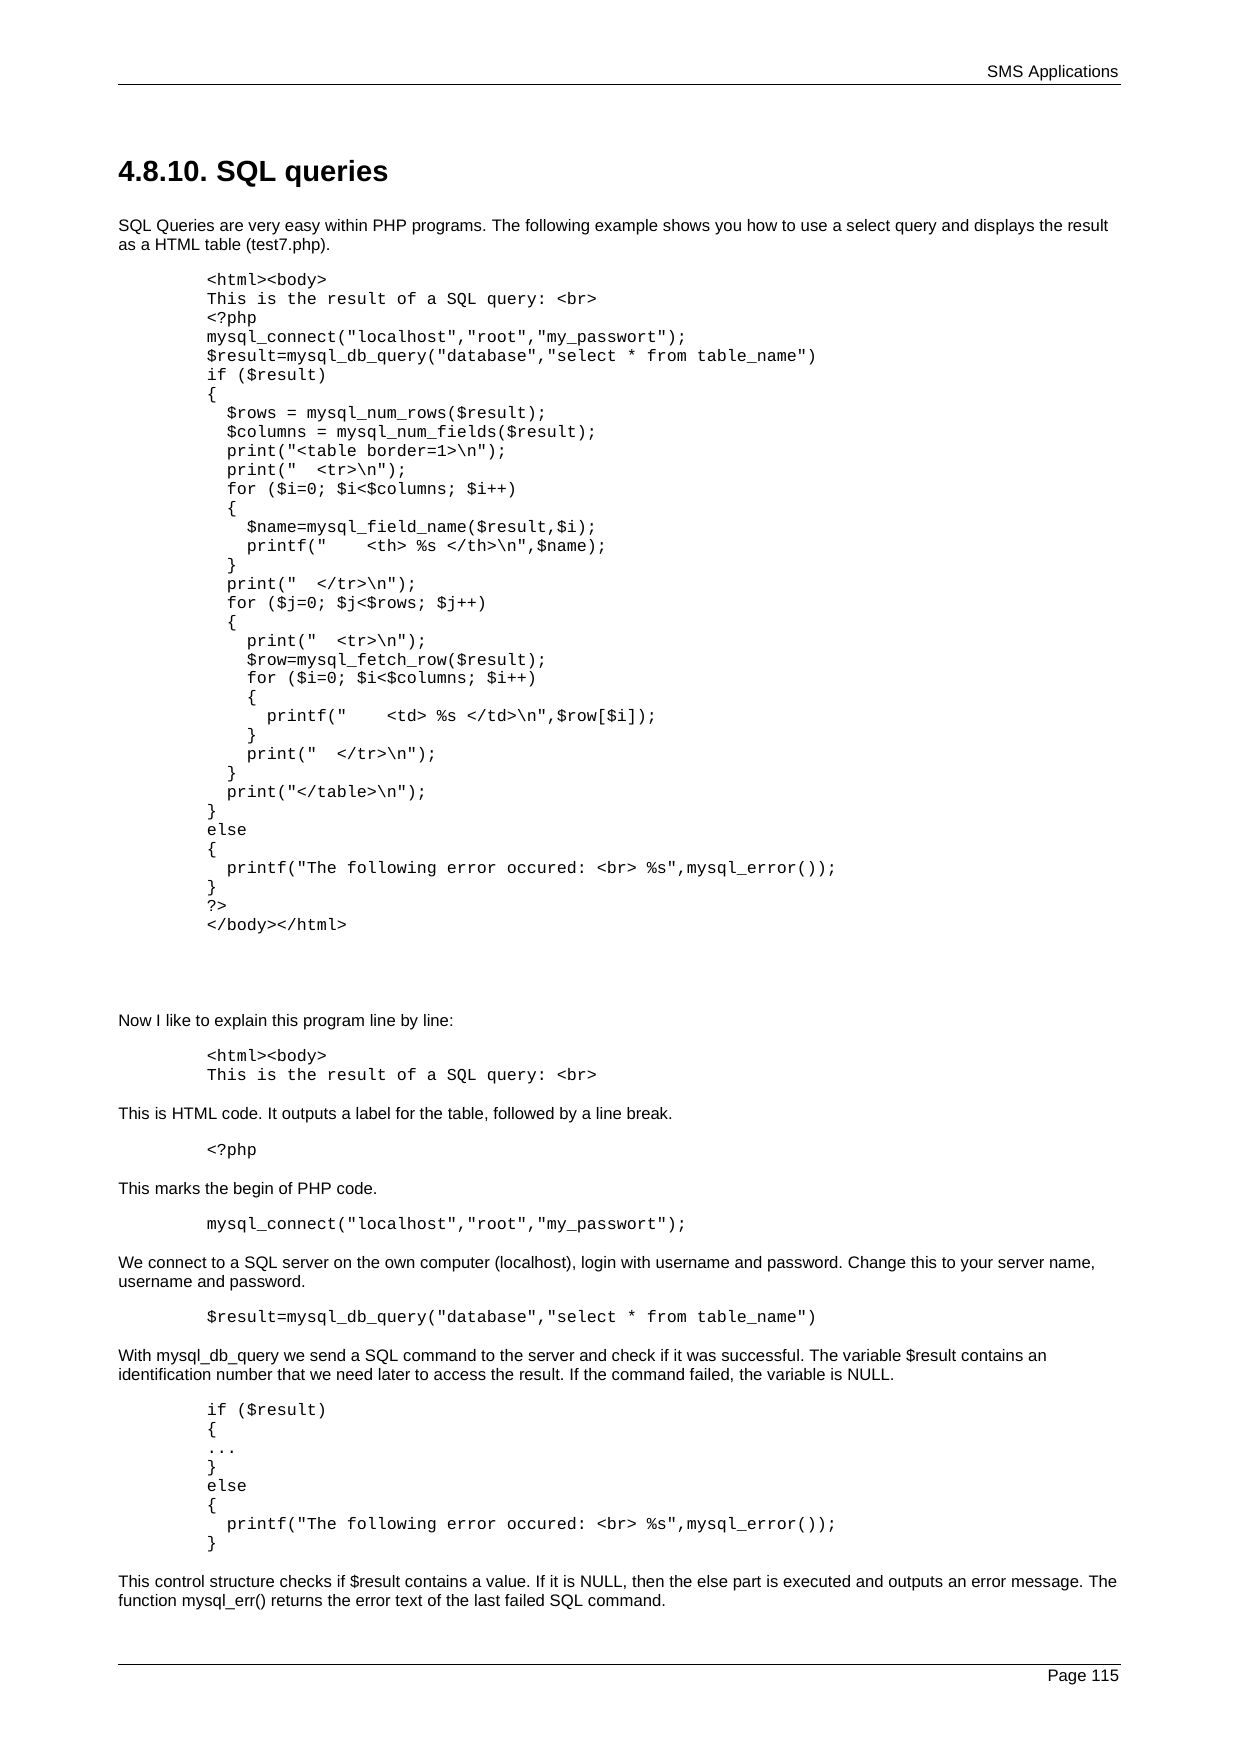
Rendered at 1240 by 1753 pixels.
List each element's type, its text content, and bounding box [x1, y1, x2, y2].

text <?php [207, 1141, 1121, 1160]
text SQL Queries are very easy within PHP programs. The following example shows you how to use a select query and displays the result as a HTML table (test7.php). [118, 217, 1121, 254]
text $result=mysql_db_query("database","select * from table_name") [207, 1308, 1121, 1327]
text mysql_connect("localhost","root","my_passwort"); [207, 1215, 1121, 1234]
text <html><body> This is the result of a SQL query: <br> [207, 1048, 1121, 1086]
text With mysql_db_query we send a SQL command to the server and check if it was successful. The variable $result contains an identification number that we need later to access the result. If the command failed, the variable is NULL. [118, 1346, 1121, 1384]
text if ($result) { ... } else { printf("The following error occured: <br> %s",mysql_error()); } [207, 1402, 1121, 1572]
text This control structure checks if $result contains a value. If it is NULL, then the else part is executed and outputs an error message. The function mysql_err() returns the error text of the last failed SQL command. [118, 1572, 1121, 1610]
text This marks the begin of PHP code. [118, 1179, 1121, 1198]
subtitle SQL queries [118, 154, 1121, 187]
text This is HTML code. It outputs a label for the table, followed by a line break. [118, 1104, 1121, 1123]
text <html><body> This is the result of a SQL query: <br> <?php mysql_connect("localhost","root","my_passwort"); $result=mysql_db_query("database","select * from table_name") if ($result) { $rows = mysql_num_rows($result); $columns = mysql_num_fields($result); print("<table border=1>\n"); print(" <tr>\n"); for ($i=0; $i<$columns; $i++) { $name=mysql_field_name($result,$i); printf(" <th> %s </th>\n",$name); } print(" </tr>\n"); for ($j=0; $j<$rows; $j++) { print(" <tr>\n"); $row=mysql_fetch_row($result); for ($i=0; $i<$columns; $i++) { printf(" <td> %s </td>\n",$row[$i]); } print(" </tr>\n"); } print("</table>\n"); } else { printf("The following error occured: <br> %s",mysql_error()); } ?> </body></html> [207, 272, 1121, 935]
text We connect to a SQL server on the own computer (localhost), login with username and password. Change this to your server name, username and password. [118, 1253, 1121, 1291]
text Now I like to explain this program line by line: [118, 1011, 1121, 1030]
